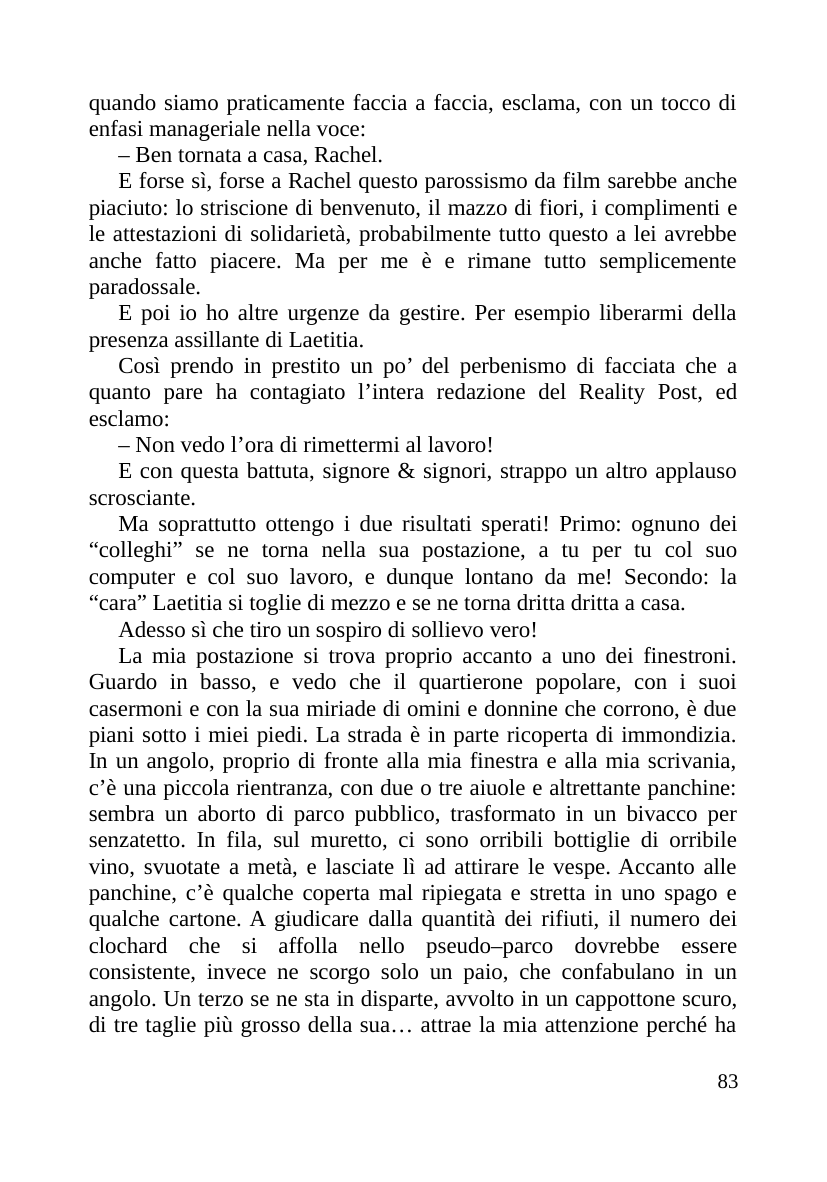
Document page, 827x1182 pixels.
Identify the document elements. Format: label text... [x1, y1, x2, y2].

text Ma soprattutto ottengo i due risultati sperati! Primo: ognuno dei “colleghi” se ne torna nella sua postazione, a tu per tu col suo computer e col suo lavoro, e dunque lontano da me! Secondo: la “cara” Laetitia si toglie di mezzo e se ne torna dritta dritta a casa. [88, 510, 738, 616]
text La mia postazione si trova proprio accanto a uno dei finestroni. Guardo in basso, e vedo che il quartierone popolare, con i suoi casermoni e con la sua miriade di omini e donnine che corrono, è due piani sotto i miei piedi. La strada è in parte ricoperta di immondizia. In un angolo, proprio di fronte alla mia finestra e alla mia scrivania, c’è una piccola rientranza, con due o tre aiuole e altrettante panchine: sembra un aborto di parco pubblico, trasformato in un bivacco per senzatetto. In fila, sul muretto, ci sono orribili bottiglie di orribile vino, svuotate a metà, e lasciate lì ad attirare le vespe. Accanto alle panchine, c’è qualche coperta mal ripiegata e stretta in uno spago e qualche cartone. A giudicare dalla quantità dei rifiuti, il numero dei clochard che si affolla nello pseudo–parco dovrebbe essere consistente, invece ne scorgo solo un paio, che confabulano in un angolo. Un terzo se ne sta in disparte, avvolto in un cappottone scuro, di tre taglie più grosso della sua… attrae la mia attenzione perché ha [88, 642, 738, 1037]
text – Non vedo l’ora di rimettermi al lavoro! [88, 431, 738, 457]
text Così prendo in prestito un po’ del perbenismo di facciata che a quanto pare ha contagiato l’intera redazione del Reality Post, ed esclamo: [88, 352, 738, 431]
text – Ben tornata a casa, Rachel. [88, 141, 738, 168]
text E forse sì, forse a Rachel questo parossismo da film sarebbe anche piaciuto: lo striscione di benvenuto, il mazzo di fiori, i complimenti e le attestazioni di solidarietà, probabilmente tutto questo a lei avrebbe anche fatto piacere. Ma per me è e rimane tutto semplicemente paradossale. [88, 168, 738, 299]
text quando siamo praticamente faccia a faccia, esclama, con un tocco di enfasi manageriale nella voce: [88, 88, 738, 141]
text E con questa battuta, signore & signori, strappo un altro applauso scrosciante. [88, 457, 738, 510]
text E poi io ho altre urgenze da gestire. Per esempio liberarmi della presenza assillante di Laetitia. [88, 299, 738, 352]
text Adesso sì che tiro un sospiro di sollievo vero! [88, 616, 738, 642]
